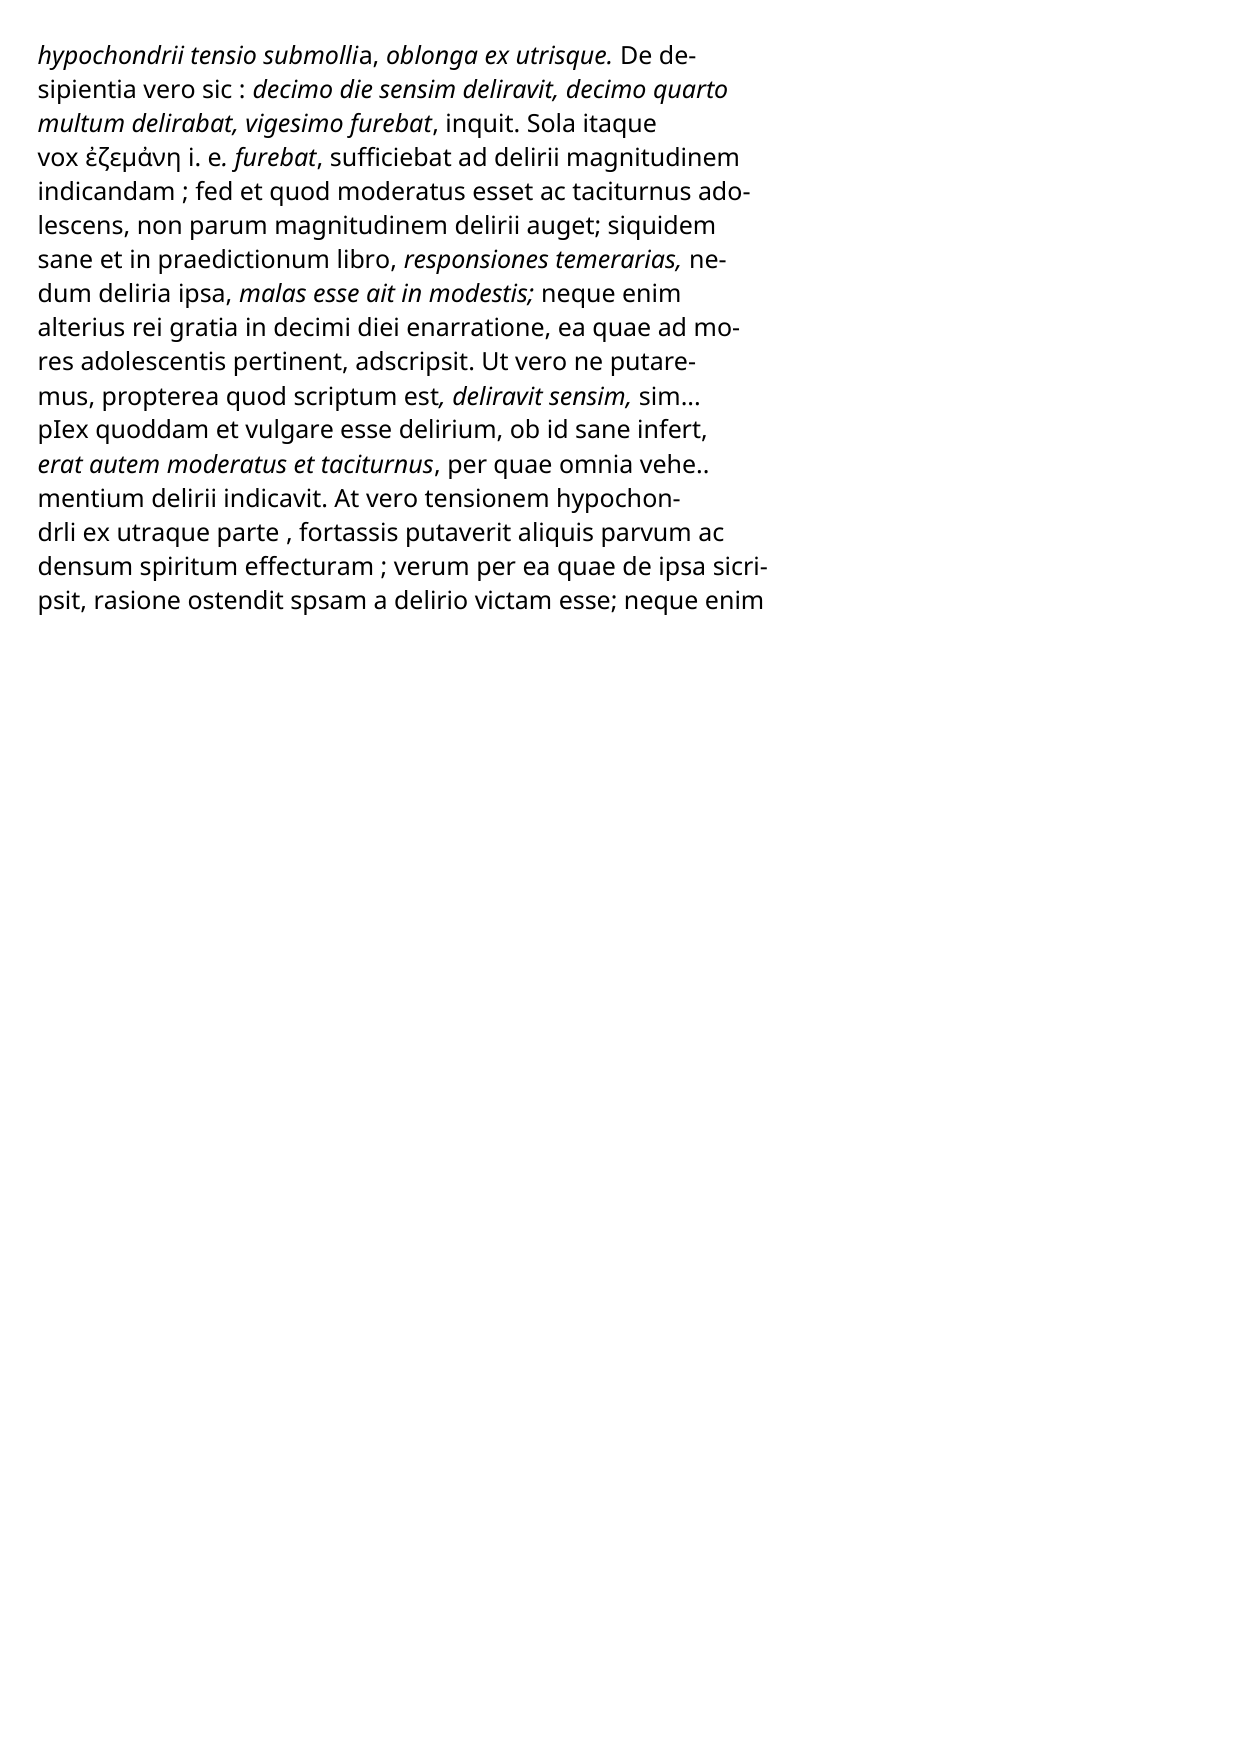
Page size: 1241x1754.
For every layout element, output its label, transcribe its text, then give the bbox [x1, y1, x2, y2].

text hypochondrii tensio submollia, oblonga ex utrisque. De de- sipientia vero sic : decimo die sensim deliravit, decimo quarto multum delirabat, vigesimo furebat, inquit. Sola itaque vox ἐζεμἀνη i. e. furebat, sufficiebat ad delirii magnitudinem indicandam ; fed et quod moderatus esset ac taciturnus ado- lescens, non parum magnitudinem delirii auget; siquidem sane et in praedictionum libro, responsiones temerarias, ne- dum deliria ipsa, malas esse ait in modestis; neque enim alterius rei gratia in decimi diei enarratione, ea quae ad mo- res adolescentis pertinent, adscripsit. Ut vero ne putare- mus, propterea quod scriptum est, deliravit sensim, sim... pIex quoddam et vulgare esse delirium, ob id sane infert, erat autem moderatus et taciturnus, per quae omnia vehe.. mentium delirii indicavit. At vero tensionem hypochon- drli ex utraque parte , fortassis putaverit aliquis parvum ac densum spiritum effecturam ; verum per ea quae de ipsa sicri- psit, rasione ostendit spsam a delirio victam esse; neque enim [37, 37, 1203, 617]
